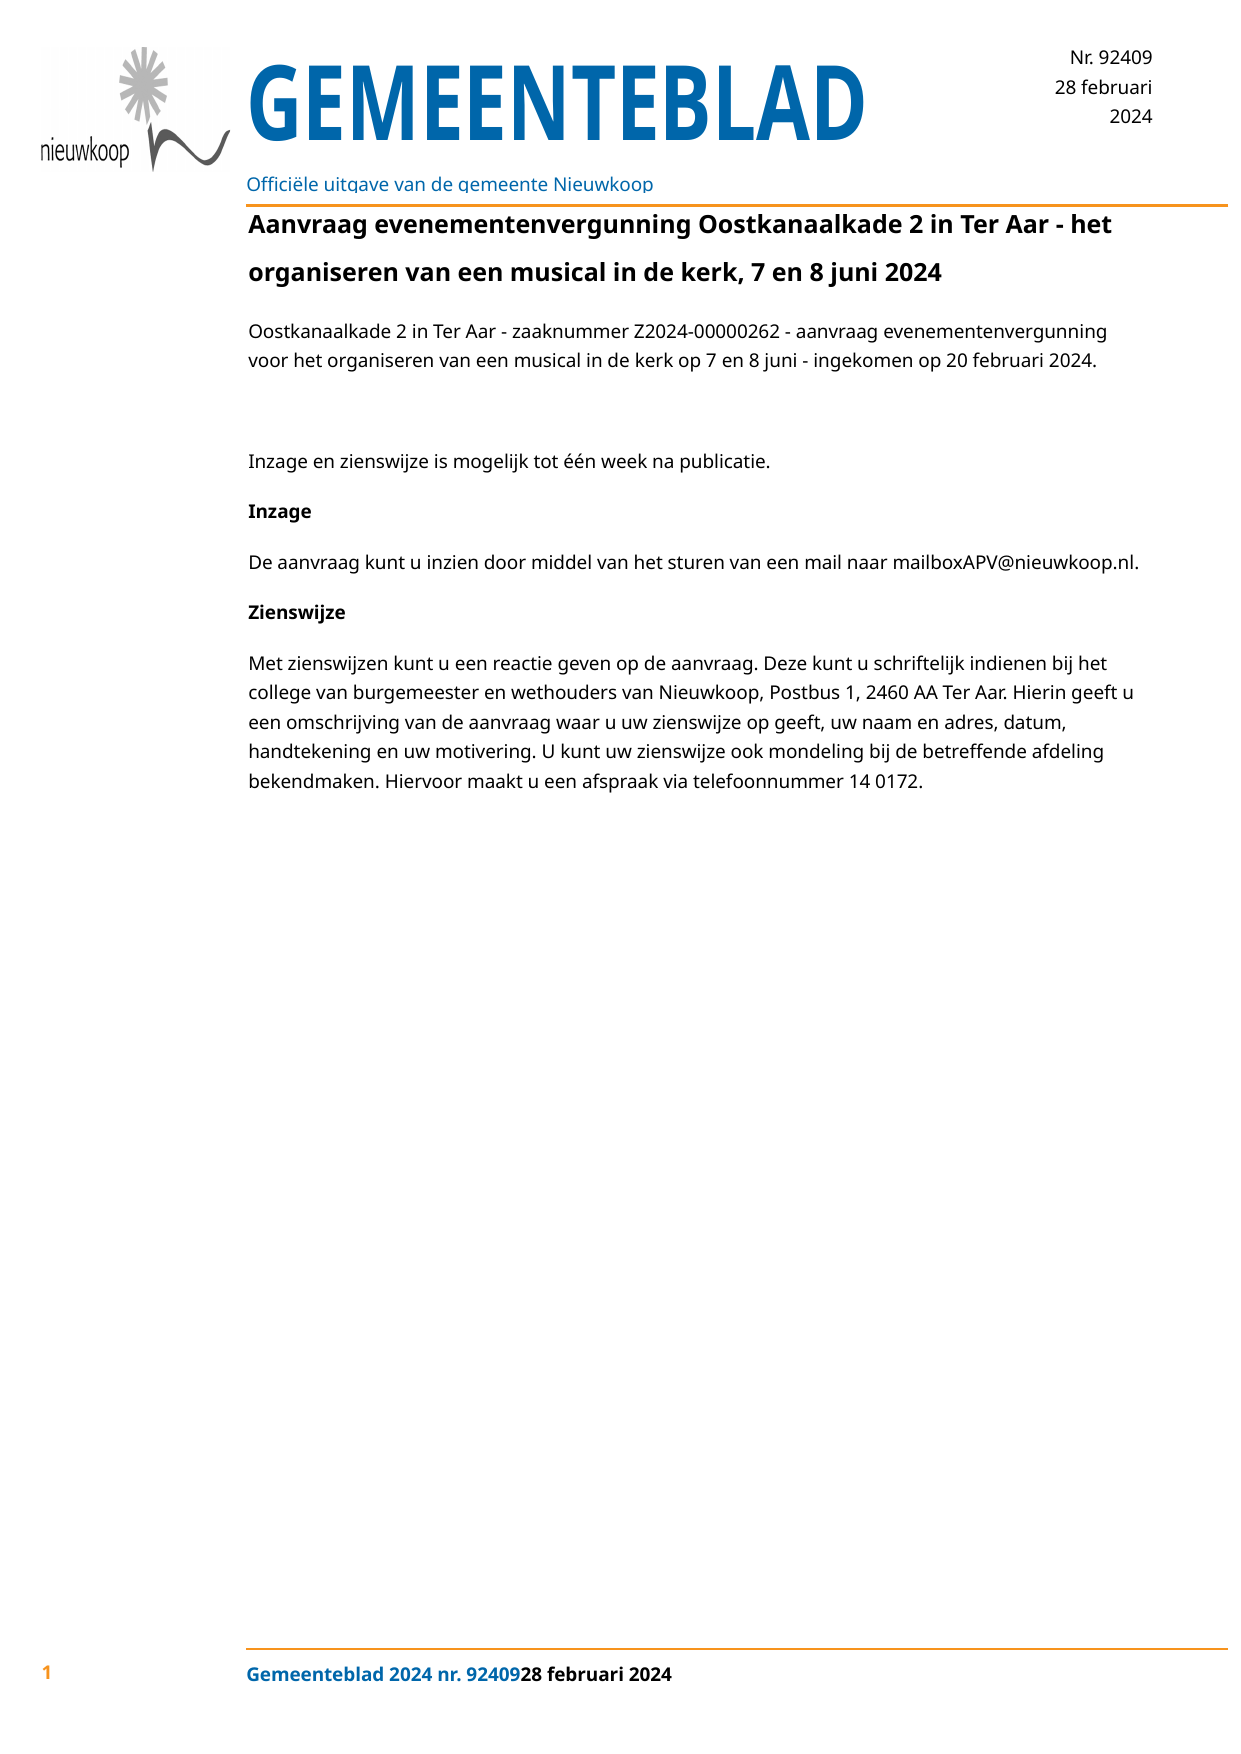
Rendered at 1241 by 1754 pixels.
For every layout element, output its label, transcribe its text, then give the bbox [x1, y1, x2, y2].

text Met zienswijzen kunt u een reactie geven op de aanvraag. Deze kunt u schriftelijk indienen bij het college van burgemeester en wethouders van Nieuwkoop, Postbus 1, 2460 AA Ter Aar. Hierin geeft u een omschrijving van de aanvraag waar u uw zienswijze op geeft, uw naam en adres, datum, handtekening en uw motivering. U kunt uw zienswijze ook mondeling bij de betreffende afdeling bekendmaken. Hiervoor maakt u een afspraak via telefoonnummer 14 0172. [248, 650, 1152, 794]
text Aanvraag evenementenvergunning Oostkanaalkade 2 in Ter Aar - het organiseren van een musical in de kerk, 7 en 8 juni 2024 [248, 207, 1152, 288]
text Inzage en zienswijze is mogelijk tot één week na publicatie. [248, 448, 1152, 474]
text De aanvraag kunt u inzien door middel van het sturen van een mail naar mailboxAPV@nieuwkoop.nl. [248, 549, 1152, 575]
picture [41, 47, 231, 172]
text Inzage [248, 499, 1152, 524]
text Zienswijze [248, 599, 1152, 625]
text Oostkanaalkade 2 in Ter Aar - zaaknummer Z2024-00000262 - aanvraag evenementenvergunning voor het organiseren van een musical in de kerk op 7 en 8 juni - ingekomen op 20 februari 2024. [248, 318, 1152, 373]
